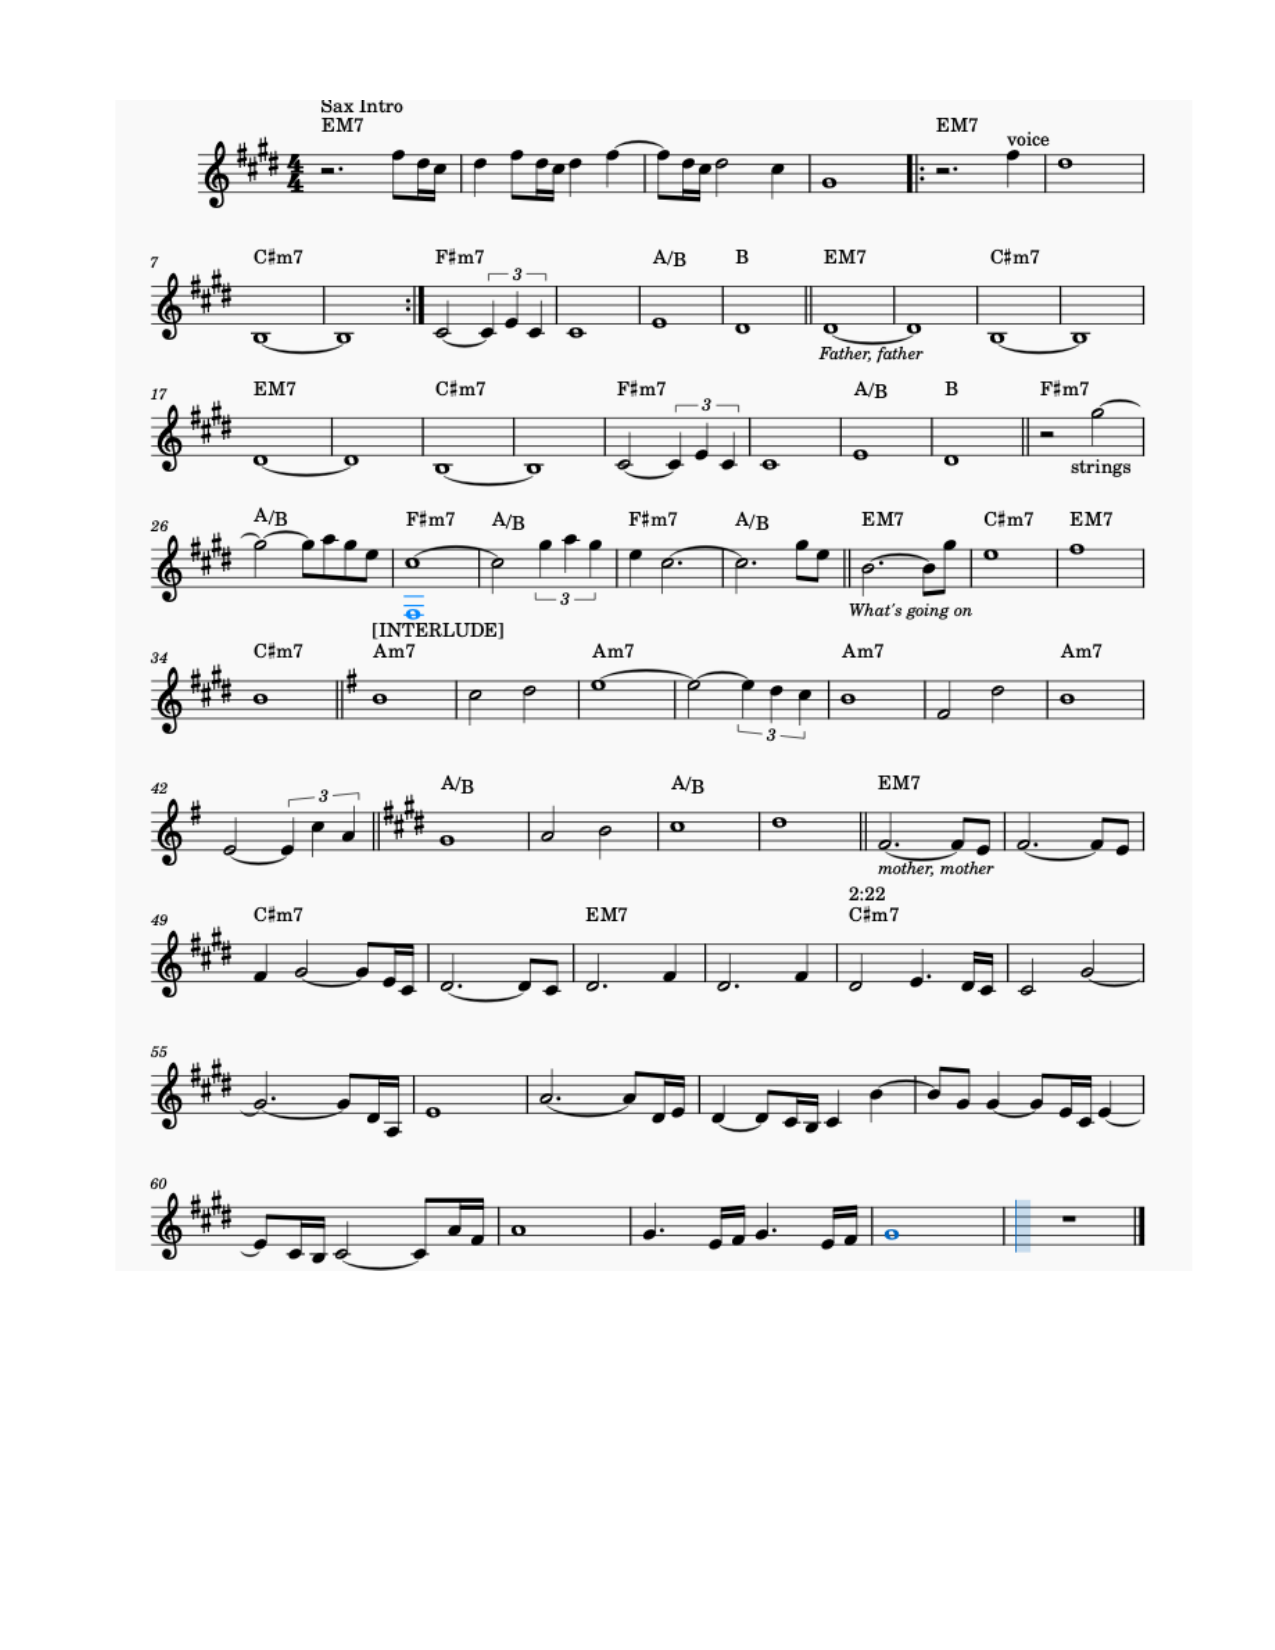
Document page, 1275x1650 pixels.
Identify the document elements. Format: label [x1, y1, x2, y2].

picture [115, 100, 1193, 1271]
